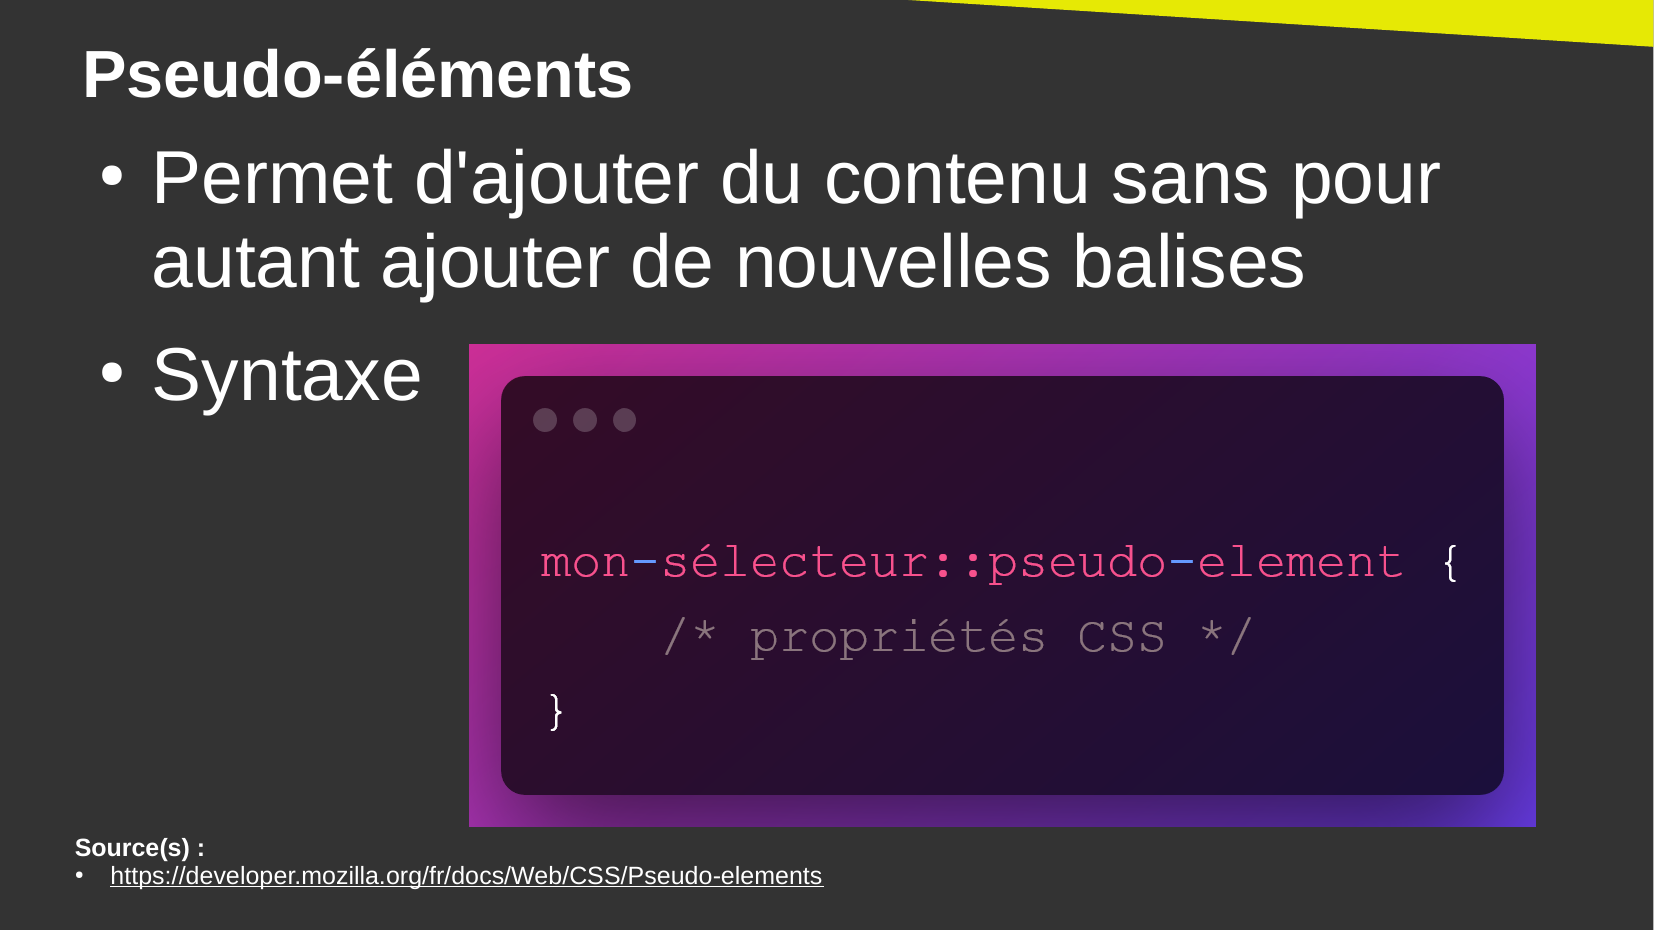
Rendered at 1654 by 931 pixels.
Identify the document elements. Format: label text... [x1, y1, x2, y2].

title Pseudo-éléments [82, 37, 1571, 114]
text_box Source(s) : https://developer.mozilla.org/fr/docs/Web/CSS/Pseudo-elements [60, 826, 1583, 898]
text_box [908, 0, 1654, 47]
picture [469, 344, 1536, 827]
list Permet d'ajouter du contenu sans pour autant ajouter de nouvelles balises Syntaxe [80, 135, 1620, 426]
